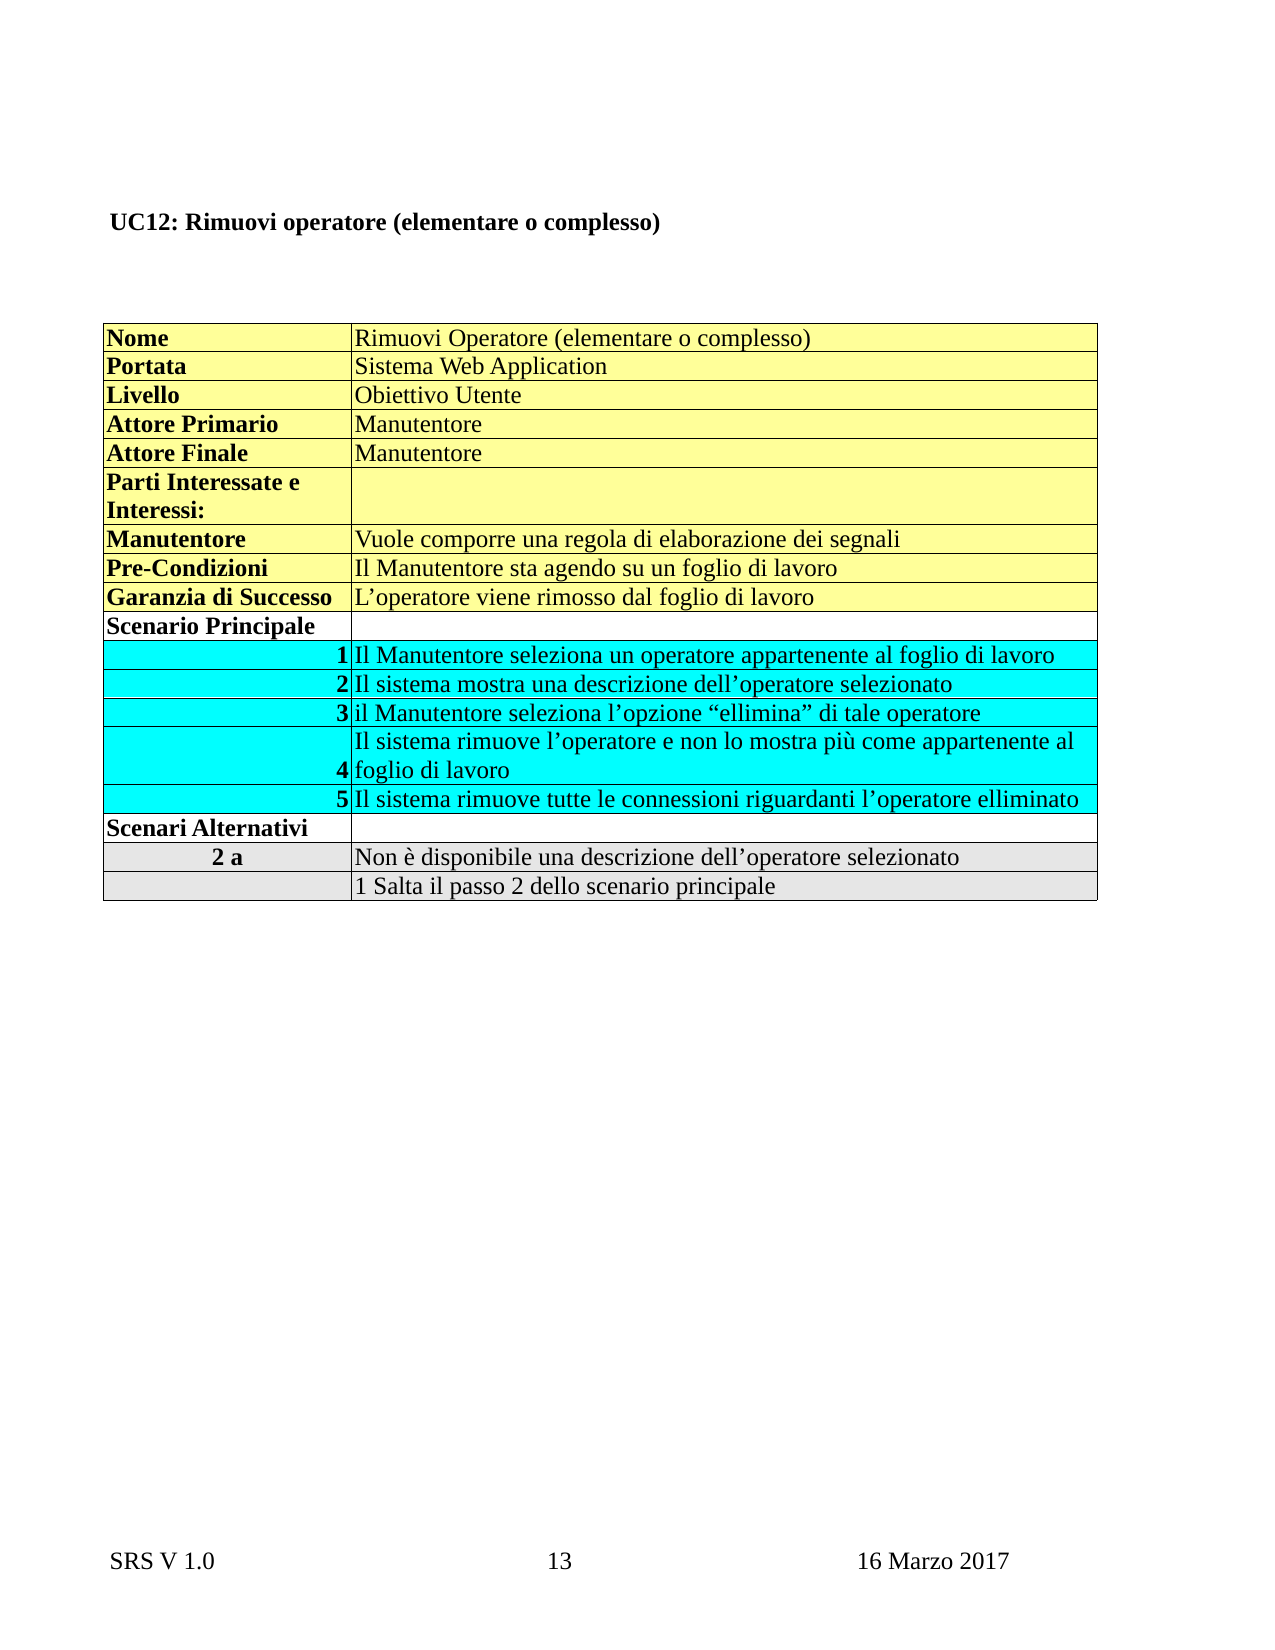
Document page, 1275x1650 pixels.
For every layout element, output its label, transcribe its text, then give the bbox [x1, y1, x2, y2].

table_cell Pre-Condizioni [104, 554, 351, 582]
table_cell Livello [104, 381, 351, 409]
table_cell Manutentore [352, 439, 1097, 467]
table_cell Manutentore [352, 410, 1097, 438]
table_cell L’operatore viene rimosso dal foglio di lavoro [352, 583, 1097, 611]
table_cell 2 a [104, 843, 351, 871]
text UC12: Rimuovi operatore (elementare o complesso) [109, 207, 1162, 236]
table_cell il Manutentore seleziona l’opzione “ellimina” di tale operatore [352, 699, 1097, 726]
table_cell Manutentore [104, 525, 351, 553]
table_cell Il sistema rimuove l’operatore e non lo mostra più come appartenente al foglio di lavoro [352, 727, 1097, 784]
table_cell 4 [104, 727, 351, 784]
table_cell Portata [104, 352, 351, 380]
table_cell 5 [104, 785, 351, 813]
table_cell 2 [104, 670, 351, 697]
table_cell Obiettivo Utente [352, 381, 1097, 409]
table_cell Scenari Alternativi [104, 814, 351, 842]
table_cell 1 Salta il passo 2 dello scenario principale [352, 872, 1097, 900]
table_cell Il sistema mostra una descrizione dell’operatore selezionato [352, 670, 1097, 697]
table_cell Sistema Web Application [352, 352, 1097, 380]
table_cell 3 [104, 699, 351, 726]
table_cell 1 [104, 641, 351, 669]
table_cell Attore Finale [104, 439, 351, 467]
table_cell [352, 612, 1097, 640]
table_cell Vuole comporre una regola di elaborazione dei segnali [352, 525, 1097, 553]
table_cell Non è disponibile una descrizione dell’operatore selezionato [352, 843, 1097, 871]
table_cell Il Manutentore sta agendo su un foglio di lavoro [352, 554, 1097, 582]
table_cell [104, 872, 351, 900]
table_cell Scenario Principale [104, 612, 351, 640]
table_header Nome [104, 324, 351, 351]
table_cell Garanzia di Successo [104, 583, 351, 611]
table_cell Parti Interessate e Interessi: [104, 468, 351, 524]
table_cell [352, 468, 1097, 524]
table_header Rimuovi Operatore (elementare o complesso) [352, 324, 1097, 351]
table_cell Il sistema rimuove tutte le connessioni riguardanti l’operatore elliminato [352, 785, 1097, 813]
table_cell Attore Primario [104, 410, 351, 438]
table_cell Il Manutentore seleziona un operatore appartenente al foglio di lavoro [352, 641, 1097, 669]
table_cell [352, 814, 1097, 842]
